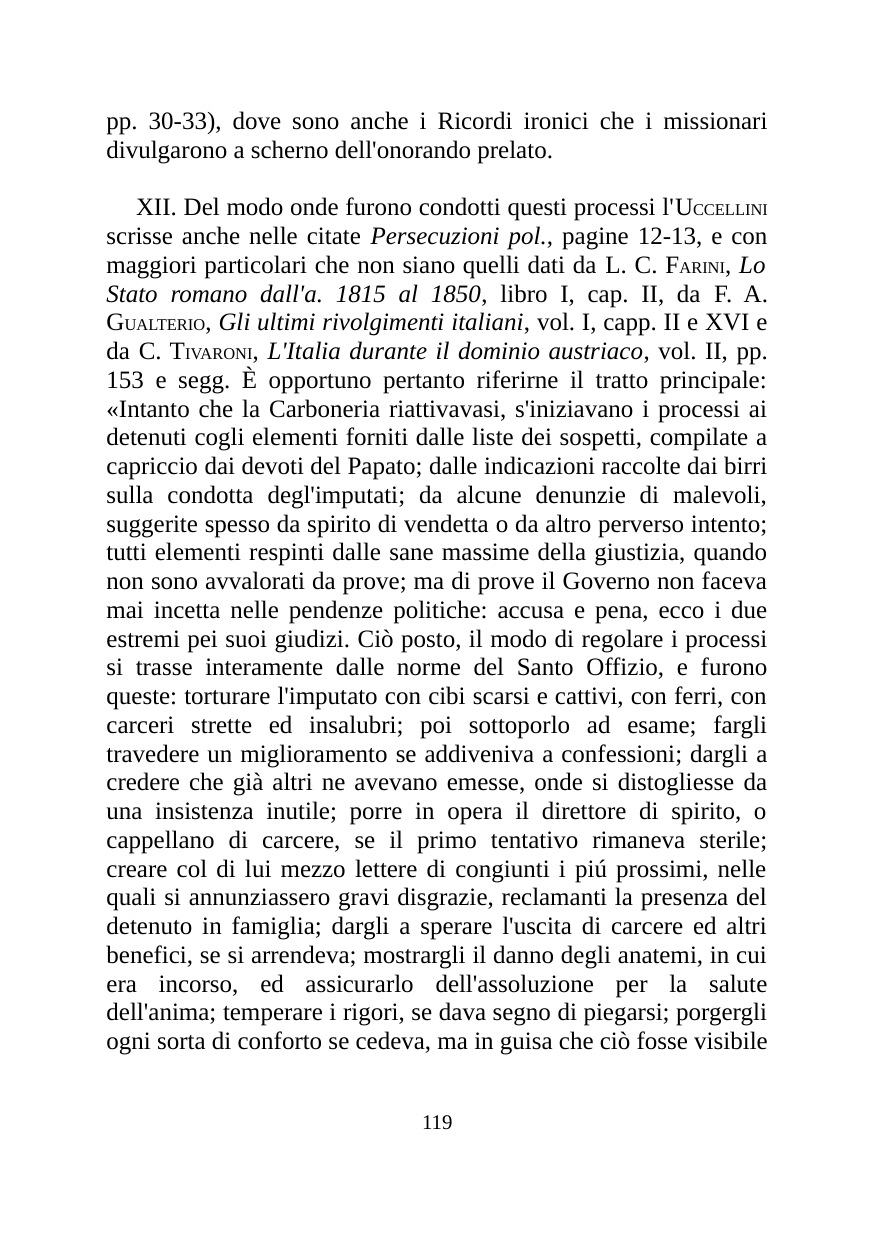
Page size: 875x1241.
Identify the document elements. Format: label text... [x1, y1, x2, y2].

text pp. 30-33), dove sono anche i Ricordi ironici che i missionari divulgarono a scherno dell'onorando prelato. [106, 106, 768, 164]
text XII. Del modo onde furono condotti questi processi l'Uccellini scrisse anche nelle citate Persecuzioni pol., pagine 12-13, e con maggiori particolari che non siano quelli dati da L. C. Farini, Lo Stato romano dall'a. 1815 al 1850, libro I, cap. II, da F. A. Gualterio, Gli ultimi rivolgimenti italiani, vol. I, capp. II e XVI e da C. Tivaroni, L'Italia durante il dominio austriaco, vol. II, pp. 153 e segg. È opportuno pertanto riferirne il tratto principale: «Intanto che la Carboneria riattivavasi, s'iniziavano i processi ai detenuti cogli elementi forniti dalle liste dei sospetti, compilate a capriccio dai devoti del Papato; dalle indicazioni raccolte dai birri sulla condotta degl'imputati; da alcune denunzie di malevoli, suggerite spesso da spirito di vendetta o da altro perverso intento; tutti elementi respinti dalle sane massime della giustizia, quando non sono avvalorati da prove; ma di prove il Governo non faceva mai incetta nelle pendenze politiche: accusa e pena, ecco i due estremi pei suoi giudizi. Ciò posto, il modo di regolare i processi si trasse interamente dalle norme del Santo Offizio, e furono queste: torturare l'imputato con cibi scarsi e cattivi, con ferri, con carceri strette ed insalubri; poi sottoporlo ad esame; fargli travedere un miglioramento se addiveniva a confessioni; dargli a credere che già altri ne avevano emesse, onde si distogliesse da una insistenza inutile; porre in opera il direttore di spirito, o cappellano di carcere, se il primo tentativo rimaneva sterile; creare col di lui mezzo lettere di congiunti i piú prossimi, nelle quali si annunziassero gravi disgrazie, reclamanti la presenza del detenuto in famiglia; dargli a sperare l'uscita di carcere ed altri benefici, se si arrendeva; mostrargli il danno degli anatemi, in cui era incorso, ed assicurarlo dell'assoluzione per la salute dell'anima; temperare i rigori, se dava segno di piegarsi; porgergli ogni sorta di conforto se cedeva, ma in guisa che ciò fosse visibile [106, 192, 768, 1055]
